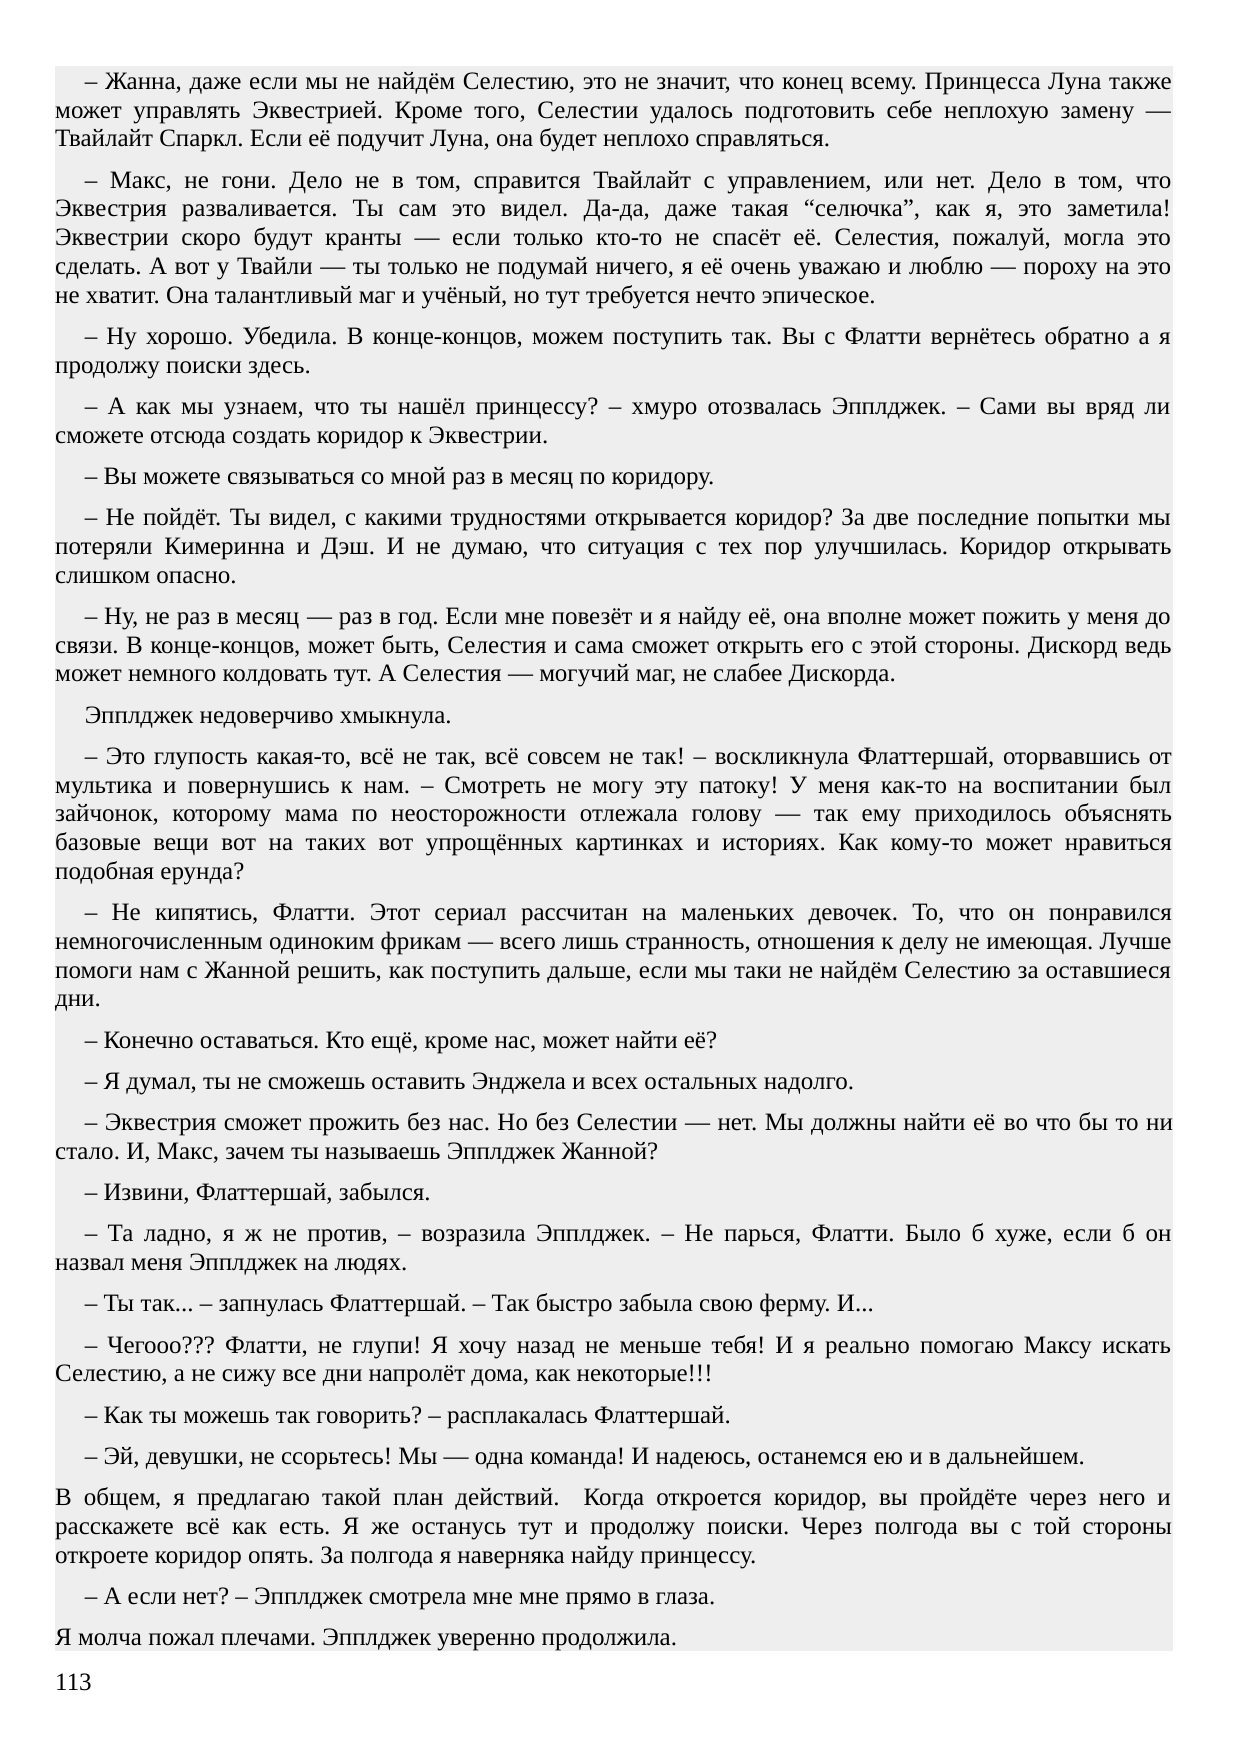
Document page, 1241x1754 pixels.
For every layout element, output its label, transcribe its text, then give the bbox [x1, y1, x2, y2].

text – Не кипятись, Флатти. Этот сериал рассчитан на маленьких девочек. То, что он понравился немногочисленным одиноким фрикам — всего лишь странность, отношения к делу не имеющая. Лучше помоги нам с Жанной решить, как поступить дальше, если мы таки не найдём Селестию за оставшиеся дни. [55, 897, 1173, 1012]
text – Не пойдёт. Ты видел, с какими трудностями открывается коридор? За две последние попытки мы потеряли Кимеринна и Дэш. И не думаю, что ситуация с тех пор улучшилась. Коридор открывать слишком опасно. [55, 502, 1173, 588]
text – Жанна, даже если мы не найдём Селестию, это не значит, что конец всему. Принцесса Луна также может управлять Эквестрией. Кроме того, Селестии удалось подготовить себе неплохую замену — Твайлайт Спаркл. Если её подучит Луна, она будет неплохо справляться. [55, 66, 1173, 152]
text – Эквестрия сможет прожить без нас. Но без Селестии — нет. Мы должны найти её во что бы то ни стало. И, Макс, зачем ты называешь Эпплджек Жанной? [55, 1107, 1173, 1165]
text – Вы можете связываться со мной раз в месяц по коридору. [55, 461, 1173, 490]
text – Ну, не раз в месяц — раз в год. Если мне повезёт и я найду её, она вполне может пожить у меня до связи. В конце-концов, может быть, Селестия и сама сможет открыть его с этой стороны. Дискорд ведь может немного колдовать тут. А Селестия — могучий маг, не слабее Дискорда. [55, 601, 1173, 687]
list Я молча пожал плечами. Эпплджек уверенно продолжила. [55, 1622, 1173, 1651]
text – Чегооо??? Флатти, не глупи! Я хочу назад не меньше тебя! И я реально помогаю Максу искать Селестию, а не сижу все дни напролёт дома, как некоторые!!! [55, 1330, 1173, 1387]
text – Ты так... – запнулась Флаттершай. – Так быстро забыла свою ферму. И... [55, 1288, 1173, 1317]
text – Ну хорошо. Убедила. В конце-концов, можем поступить так. Вы с Флатти вернётесь обратно а я продолжу поиски здесь. [55, 321, 1173, 378]
text – Конечно оставаться. Кто ещё, кроме нас, может найти её? [55, 1025, 1173, 1053]
text – Эй, девушки, не ссорьтесь! Мы — одна команда! И надеюсь, останемся ею и в дальнейшем. [55, 1441, 1173, 1470]
text – А как мы узнаем, что ты нашёл принцессу? – хмуро отозвалась Эпплджек. – Сами вы вряд ли сможете отсюда создать коридор к Эквестрии. [55, 391, 1173, 448]
text – Я думал, ты не сможешь оставить Энджела и всех остальных надолго. [55, 1066, 1173, 1095]
text – А если нет? – Эпплджек смотрела мне мне прямо в глаза. [55, 1581, 1173, 1610]
text – Как ты можешь так говорить? – расплакалась Флаттершай. [55, 1400, 1173, 1428]
text – Макс, не гони. Дело не в том, справится Твайлайт с управлением, или нет. Дело в том, что Эквестрия разваливается. Ты сам это видел. Да-да, даже такая “селючка”, как я, это заметила! Эквестрии скоро будут кранты — если только кто-то не спасёт её. Селестия, пожалуй, могла это сделать. А вот у Твайли — ты только не подумай ничего, я её очень уважаю и люблю — пороху на это не хватит. Она талантливый маг и учёный, но тут требуется нечто эпическое. [55, 165, 1173, 308]
list В общем, я предлагаю такой план действий. Когда откроется коридор, вы пройдёте через него и расскажете всё как есть. Я же останусь тут и продолжу поиски. Через полгода вы с той стороны откроете коридор опять. За полгода я наверняка найду принцессу. [55, 1482, 1173, 1568]
text – Извини, Флаттершай, забылся. [55, 1177, 1173, 1206]
text – Та ладно, я ж не против, – возразила Эпплджек. – Не парься, Флатти. Было б хуже, если б он назвал меня Эпплджек на людях. [55, 1218, 1173, 1276]
text – Это глупость какая-то, всё не так, всё совсем не так! – воскликнула Флаттершай, оторвавшись от мультика и повернушись к нам. – Смотреть не могу эту патоку! У меня как-то на воспитании был зайчонок, которому мама по неосторожности отлежала голову — так ему приходилось объяснять базовые вещи вот на таких вот упрощённых картинках и историях. Как кому-то может нравиться подобная ерунда? [55, 741, 1173, 885]
text Эпплджек недоверчиво хмыкнула. [55, 700, 1173, 728]
